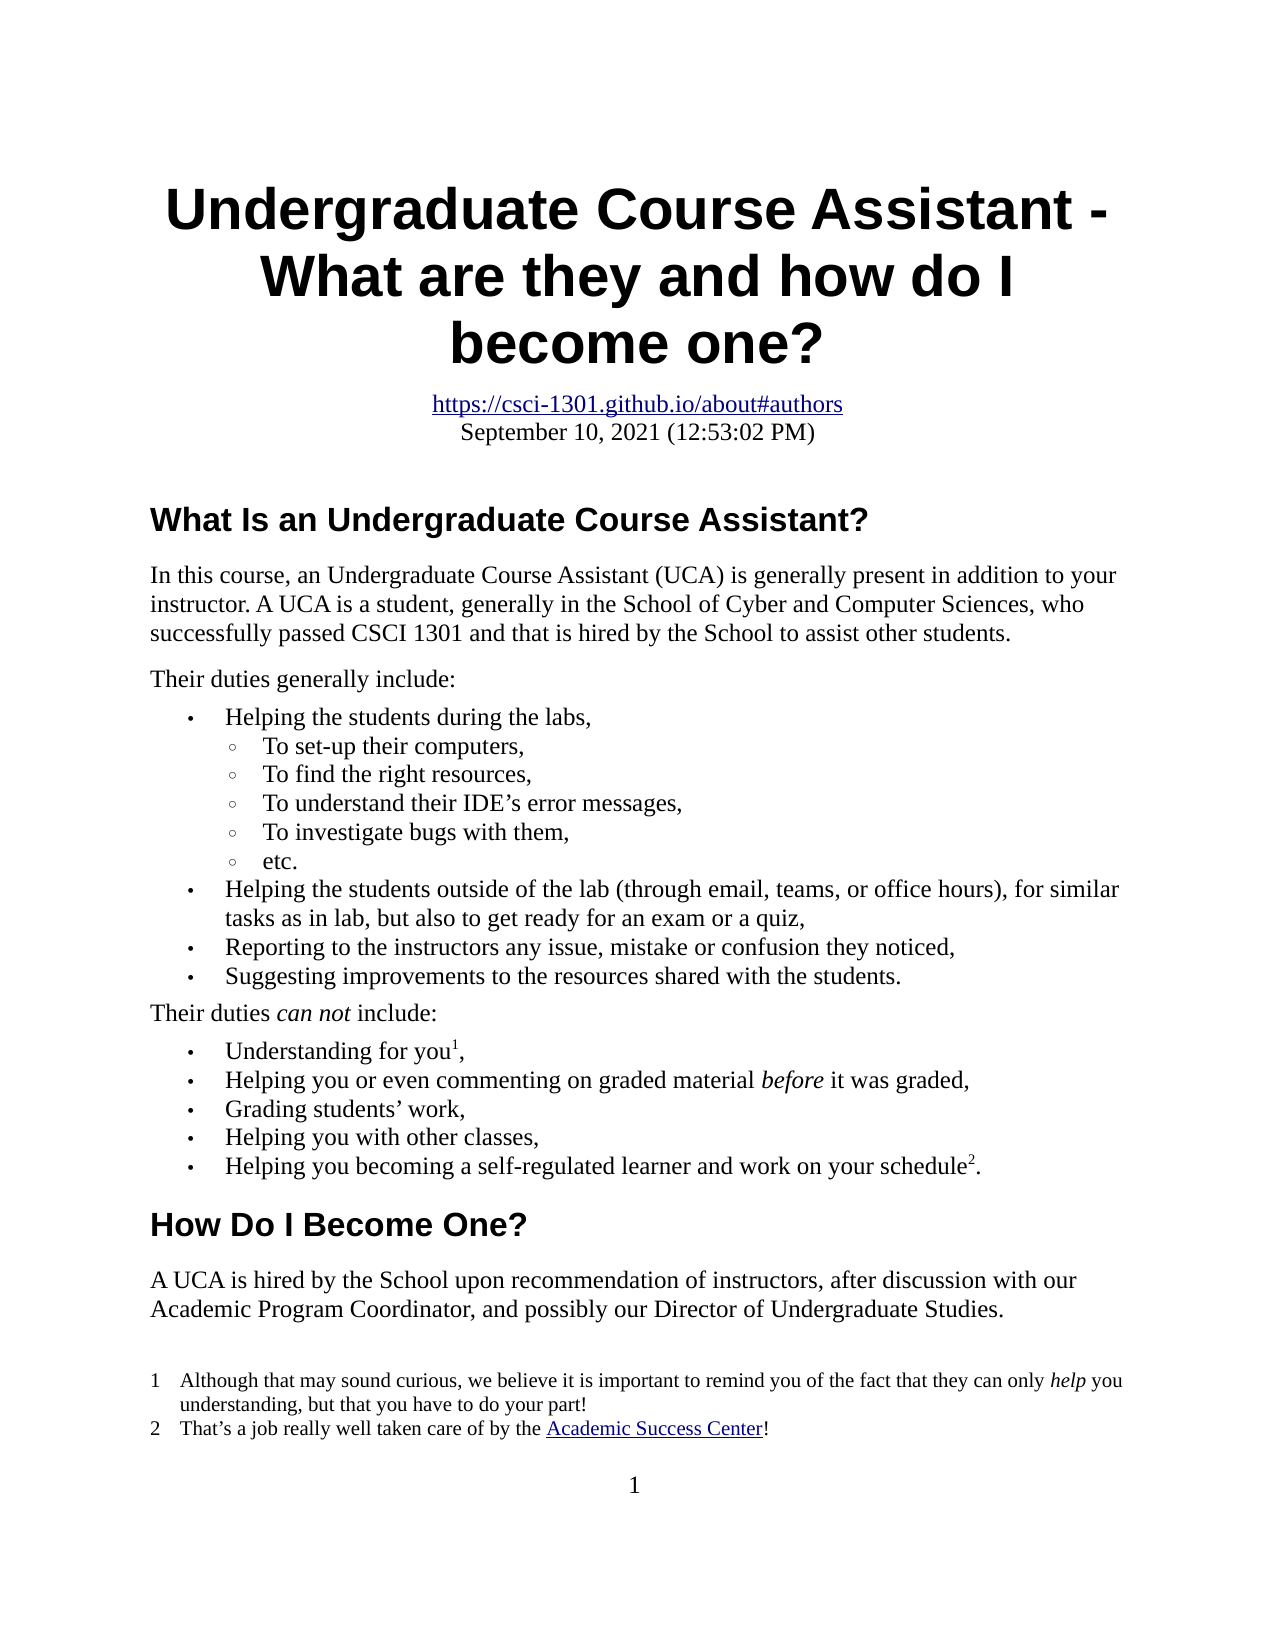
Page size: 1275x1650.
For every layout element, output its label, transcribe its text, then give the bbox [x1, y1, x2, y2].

list To set-up their computers, [225, 731, 1125, 759]
text September 10, 2021 (12:53:02 PM) [150, 417, 1125, 446]
list Helping you or even commenting on graded material before it was graded, [187, 1065, 1125, 1094]
list To investigate bugs with them, [225, 817, 1125, 846]
title Undergraduate Course Assistant - What are they and how do I become one? [150, 175, 1125, 376]
list To understand their IDE’s error messages, [225, 788, 1125, 817]
list Reporting to the instructors any issue, mistake or confusion they noticed, [187, 932, 1125, 961]
list Helping you with other classes, [187, 1122, 1125, 1151]
list That’s a job really well taken care of by the Academic Success Center! [150, 1416, 1125, 1440]
list Understanding for you, [187, 1036, 1125, 1065]
list Suggesting improvements to the resources shared with the students. [187, 961, 1125, 989]
list Although that may sound curious, we believe it is important to remind you of the fact that they can only help you understanding, but that you have to do your part! [150, 1368, 1125, 1416]
list Helping the students outside of the lab (through email, teams, or office hours), for similar tasks as in lab, but also to get ready for an exam or a quiz, [187, 874, 1125, 932]
text A UCA is hired by the School upon recommendation of instructors, after discussion with our Academic Program Coordinator, and possibly our Director of Undergraduate Studies. [150, 1265, 1125, 1322]
list etc. [225, 846, 1125, 874]
list Grading students’ work, [187, 1094, 1125, 1122]
subtitle How Do I Become One? [150, 1205, 1125, 1243]
list To find the right resources, [225, 759, 1125, 788]
text https://csci-1301.github.io/about#authors [150, 389, 1125, 417]
subtitle What Is an Undergraduate Course Assistant? [150, 500, 1125, 539]
list Helping you becoming a self-regulated learner and work on your schedule. [187, 1151, 1125, 1180]
text Their duties generally include: [150, 664, 1125, 693]
list Helping the students during the labs, [187, 702, 1125, 731]
text Their duties can not include: [150, 998, 1125, 1027]
text In this course, an Undergraduate Course Assistant (UCA) is generally present in addition to your instructor. A UCA is a student, generally in the School of Cyber and Computer Sciences, who successfully passed CSCI 1301 and that is hired by the School to assist other students. [150, 560, 1125, 646]
